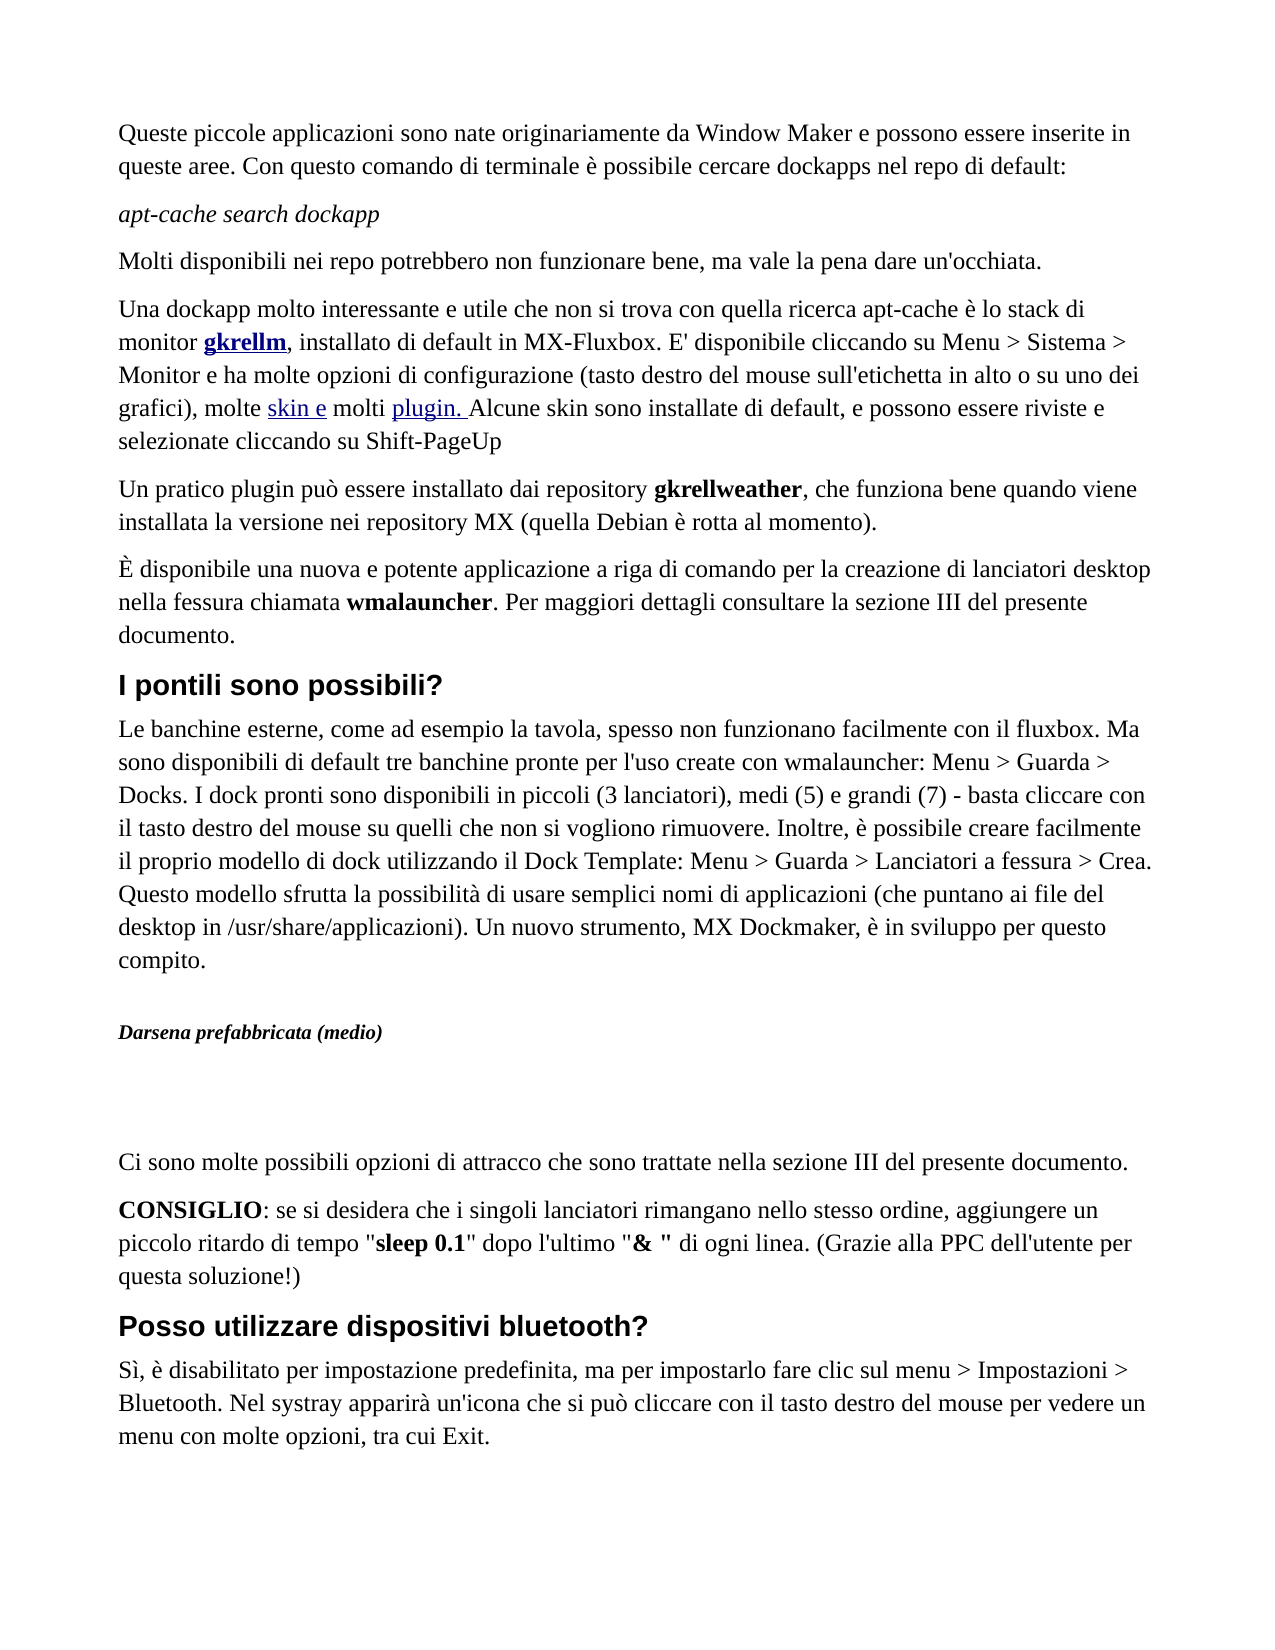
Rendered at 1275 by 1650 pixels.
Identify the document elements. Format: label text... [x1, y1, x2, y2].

subtitle I pontili sono possibili? [118, 668, 1157, 701]
text Un pratico plugin può essere installato dai repository gkrellweather, che funziona bene quando viene installata la versione nei repository MX (quella Debian è rotta al momento). [118, 474, 1157, 535]
text È disponibile una nuova e potente applicazione a riga di comando per la creazione di lanciatori desktop nella fessura chiamata wmalauncher. Per maggiori dettagli consultare la sezione III del presente documento. [118, 554, 1157, 649]
text CONSIGLIO: se si desidera che i singoli lanciatori rimangano nello stesso ordine, aggiungere un piccolo ritardo di tempo "sleep 0.1" dopo l'ultimo "& " di ogni linea. (Grazie alla PPC dell'utente per questa soluzione!) [118, 1195, 1157, 1290]
text Ci sono molte possibili opzioni di attracco che sono trattate nella sezione III del presente documento. [118, 1147, 1157, 1176]
subtitle Posso utilizzare dispositivi bluetooth? [118, 1309, 1157, 1342]
text Le banchine esterne, come ad esempio la tavola, spesso non funzionano facilmente con il fluxbox. Ma sono disponibili di default tre banchine pronte per l'uso create con wmalauncher: Menu > Guarda > Docks. I dock pronti sono disponibili in piccoli (3 lanciatori), medi (5) e grandi (7) - basta cliccare con il tasto destro del mouse su quelli che non si vogliono rimuovere. Inoltre, è possibile creare facilmente il proprio modello di dock utilizzando il Dock Template: Menu > Guarda > Lanciatori a fessura > Crea. Questo modello sfrutta la possibilità di usare semplici nomi di applicazioni (che puntano ai file del desktop in /usr/share/applicazioni). Un nuovo strumento, MX Dockmaker, è in sviluppo per questo compito. [118, 714, 1157, 974]
text Molti disponibili nei repo potrebbero non funzionare bene, ma vale la pena dare un'occhiata. [118, 246, 1157, 275]
text apt-cache search dockapp [118, 199, 1157, 227]
text Sì, è disabilitato per impostazione predefinita, ma per impostarlo fare clic sul menu > Impostazioni > Bluetooth. Nel systray apparirà un'icona che si può cliccare con il tasto destro del mouse per vedere un menu con molte opzioni, tra cui Exit. [118, 1355, 1157, 1449]
text Queste piccole applicazioni sono nate originariamente da Window Maker e possono essere inserite in queste aree. Con questo comando di terminale è possibile cercare dockapps nel repo di default: [118, 118, 1157, 180]
text Una dockapp molto interessante e utile che non si trova con quella ricerca apt-cache è lo stack di monitor gkrellm, installato di default in MX-Fluxbox. E' disponibile cliccando su Menu > Sistema > Monitor e ha molte opzioni di configurazione (tasto destro del mouse sull'etichetta in alto o su uno dei grafici), molte skin e molti plugin. Alcune skin sono installate di default, e possono essere riviste e selezionate cliccando su Shift-PageUp [118, 294, 1157, 455]
